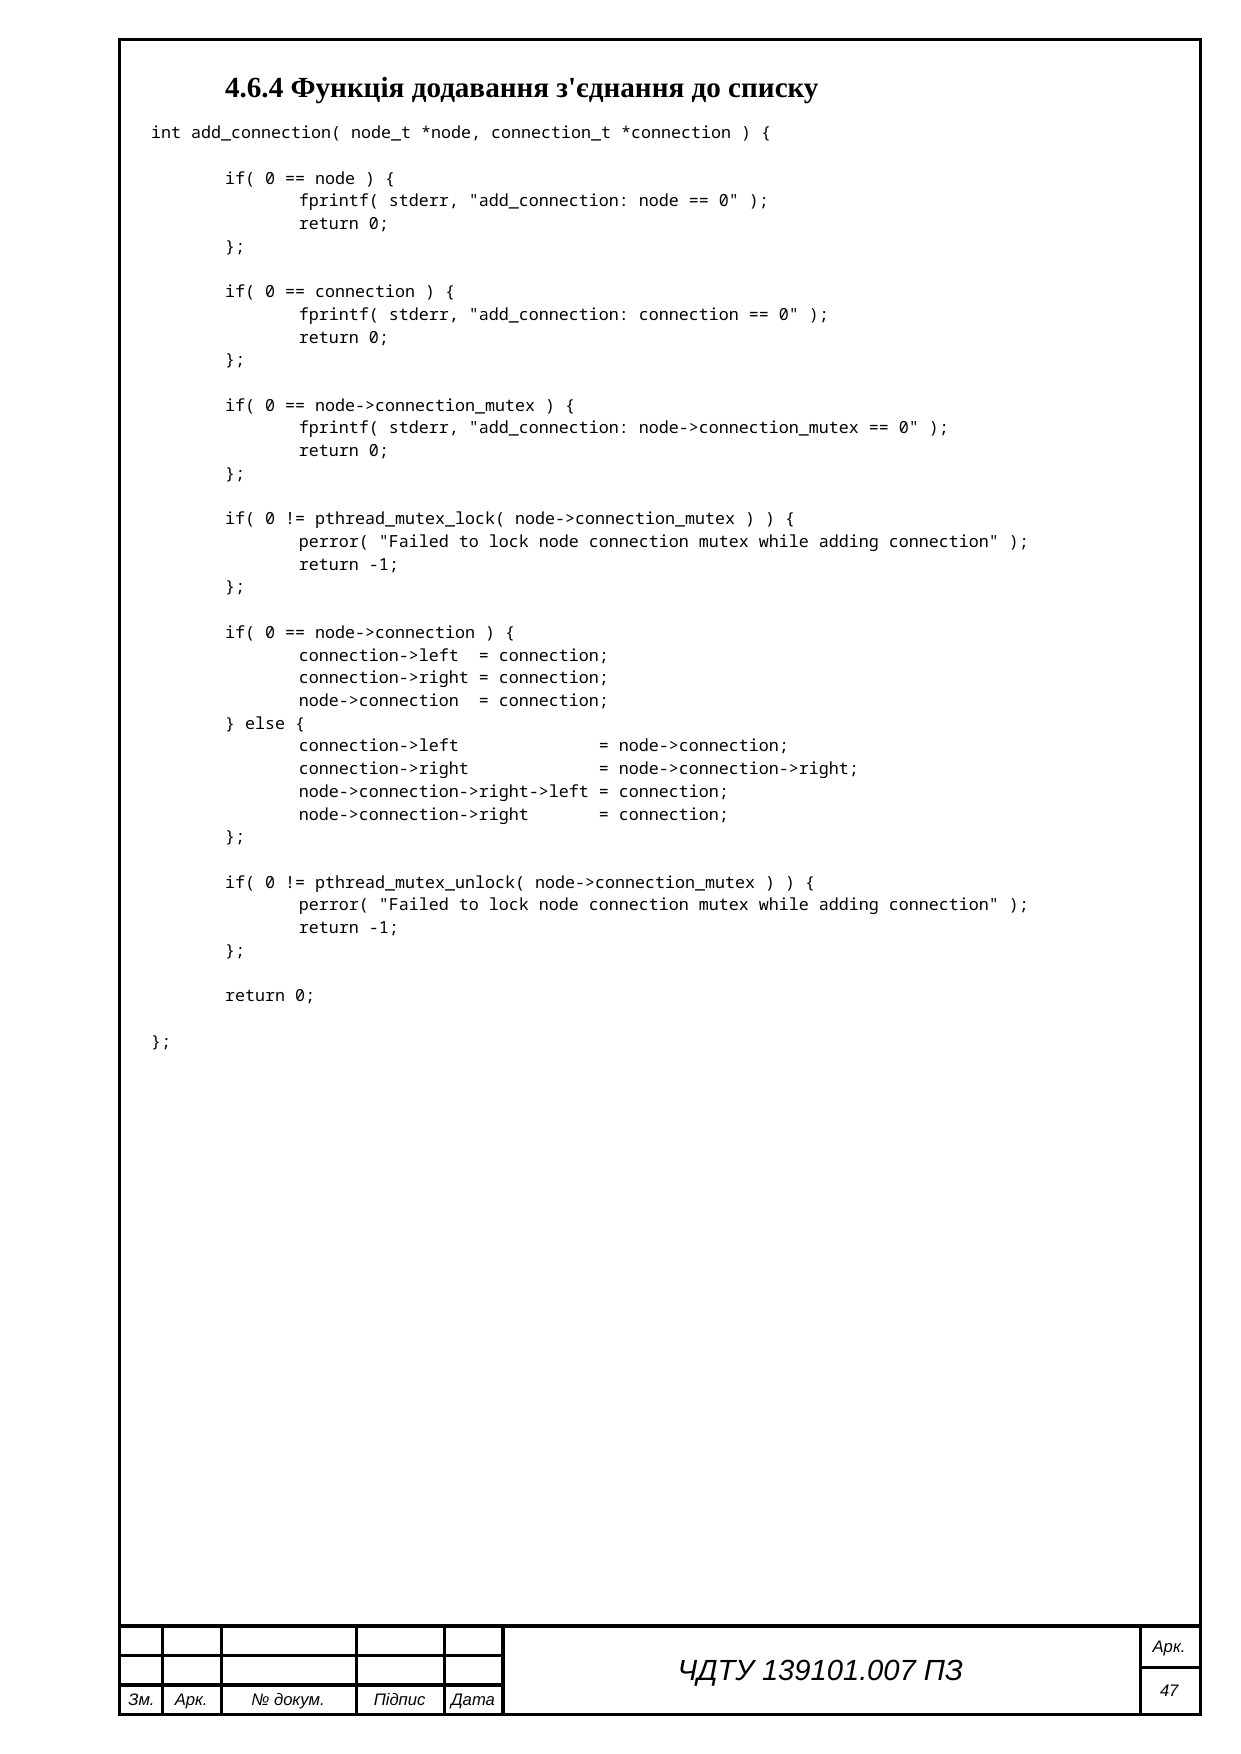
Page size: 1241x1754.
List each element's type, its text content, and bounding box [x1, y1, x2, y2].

text }; [151, 1029, 1170, 1052]
text connection->right = node->connection->right; [151, 757, 1170, 779]
text fprintf( stderr, "add_connection: node == 0" ); [151, 189, 1170, 212]
text } else { [151, 711, 1170, 734]
text fprintf( stderr, "add_connection: node->connection_mutex == 0" ); [151, 416, 1170, 439]
text return 0; [151, 984, 1170, 1006]
text return 0; [151, 439, 1170, 461]
text return -1; [151, 916, 1170, 938]
text int add_connection( node_t *node, connection_t *connection ) { [151, 121, 1170, 143]
text connection->left = connection; [151, 643, 1170, 666]
text perror( "Failed to lock node connection mutex while adding connection" ); [151, 529, 1170, 552]
text perror( "Failed to lock node connection mutex while adding connection" ); [151, 893, 1170, 916]
text if( 0 != pthread_mutex_unlock( node->connection_mutex ) ) { [151, 870, 1170, 893]
text if( 0 == connection ) { [151, 280, 1170, 302]
text }; [151, 575, 1170, 598]
text connection->left = node->connection; [151, 734, 1170, 757]
text node->connection->right = connection; [151, 802, 1170, 825]
text return -1; [151, 552, 1170, 575]
text }; [151, 461, 1170, 484]
text node->connection = connection; [151, 688, 1170, 711]
text }; [151, 234, 1170, 257]
text fprintf( stderr, "add_connection: connection == 0" ); [151, 302, 1170, 325]
text node->connection->right->left = connection; [151, 779, 1170, 802]
text if( 0 == node->connection_mutex ) { [151, 393, 1170, 416]
text }; [151, 825, 1170, 847]
text if( 0 != pthread_mutex_lock( node->connection_mutex ) ) { [151, 507, 1170, 529]
text }; [151, 938, 1170, 961]
text if( 0 == node ) { [151, 166, 1170, 189]
text 4.6.4 Функція додавання з'єднання до списку [151, 71, 1170, 104]
text return 0; [151, 212, 1170, 234]
text }; [151, 348, 1170, 371]
text connection->right = connection; [151, 666, 1170, 688]
text if( 0 == node->connection ) { [151, 620, 1170, 643]
text return 0; [151, 325, 1170, 348]
